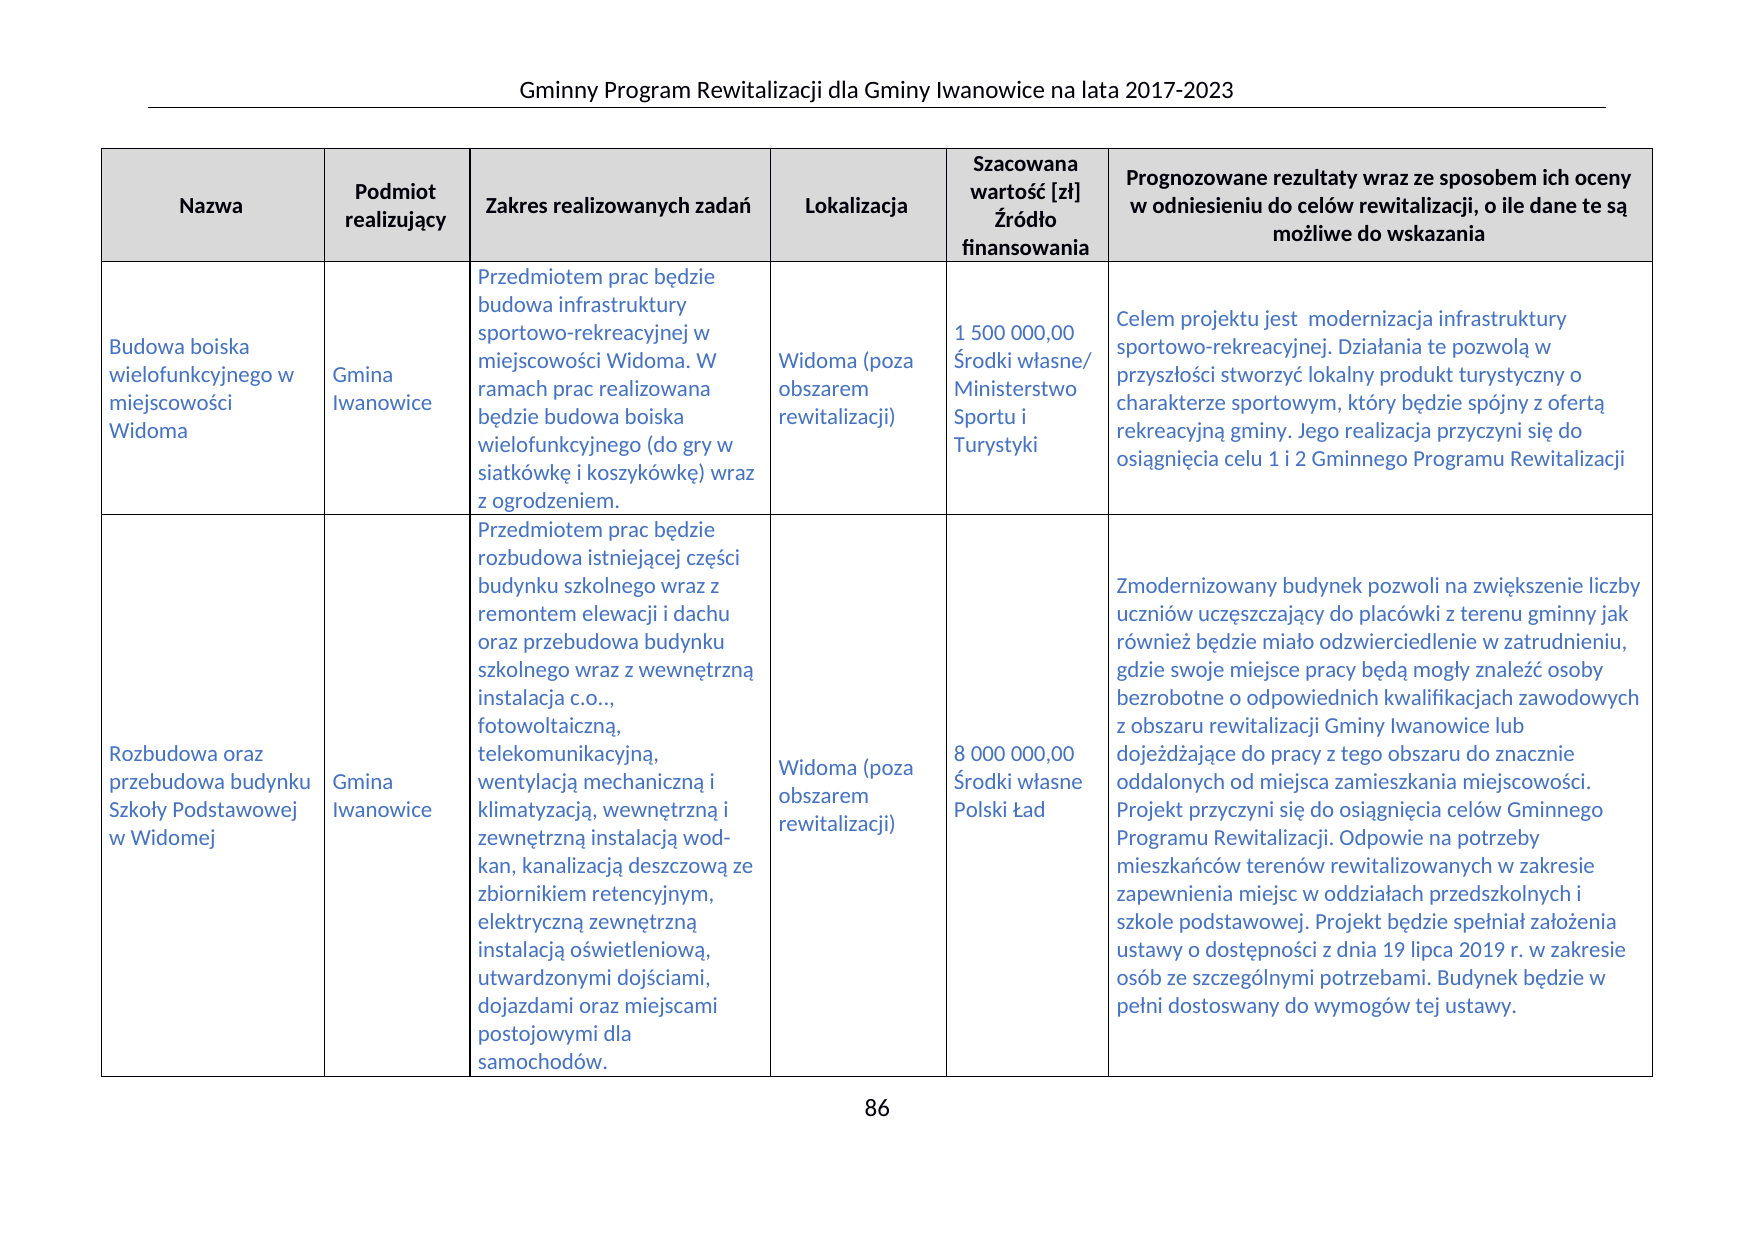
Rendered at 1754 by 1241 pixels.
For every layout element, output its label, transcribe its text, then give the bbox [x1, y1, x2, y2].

table_cell Przedmiotem prac będzie rozbudowa istniejącej części budynku szkolnego wraz z remontem elewacji i dachu oraz przebudowa budynku szkolnego wraz z wewnętrzną instalacja c.o.., fotowoltaiczną, telekomunikacyjną, wentylacją mechaniczną i klimatyzacją, wewnętrzną i zewnętrzną instalacją wod-kan, kanalizacją deszczową ze zbiornikiem retencyjnym, elektryczną zewnętrzną instalacją oświetleniową, utwardzonymi dojściami, dojazdami oraz miejscami postojowymi dla samochodów. [471, 515, 770, 1076]
table_header Szacowana wartość [zł] Źródło finansowania [947, 149, 1108, 261]
table_cell Celem projektu jest modernizacja infrastruktury sportowo-rekreacyjnej. Działania te pozwolą w przyszłości stworzyć lokalny produkt turystyczny o charakterze sportowym, który będzie spójny z ofertą rekreacyjną gminy. Jego realizacja przyczyni się do osiągnięcia celu 1 i 2 Gminnego Programu Rewitalizacji [1109, 262, 1652, 514]
table_header Podmiot realizujący [325, 149, 469, 261]
table_header Zakres realizowanych zadań [471, 149, 770, 261]
table_cell Rozbudowa oraz przebudowa budynku Szkoły Podstawowej w Widomej [102, 515, 324, 1076]
table_cell Gmina Iwanowice [325, 262, 469, 514]
table_cell Przedmiotem prac będzie budowa infrastruktury sportowo-rekreacyjnej w miejscowości Widoma. W ramach prac realizowana będzie budowa boiska wielofunkcyjnego (do gry w siatkówkę i koszykówkę) wraz z ogrodzeniem. [471, 262, 770, 514]
table_cell Widoma (poza obszarem rewitalizacji) [771, 262, 946, 514]
table_cell Gmina Iwanowice [325, 515, 469, 1076]
table_header Prognozowane rezultaty wraz ze sposobem ich oceny w odniesieniu do celów rewitalizacji, o ile dane te są możliwe do wskazania [1109, 149, 1652, 261]
table_header Nazwa [102, 149, 324, 261]
table_cell Budowa boiska wielofunkcyjnego w miejscowości Widoma [102, 262, 324, 514]
table_cell 1 500 000,00 Środki własne/ Ministerstwo Sportu i Turystyki [947, 262, 1108, 514]
table_cell Widoma (poza obszarem rewitalizacji) [771, 515, 946, 1076]
table_cell Zmodernizowany budynek pozwoli na zwiększenie liczby uczniów uczęszczający do placówki z terenu gminny jak również będzie miało odzwierciedlenie w zatrudnieniu, gdzie swoje miejsce pracy będą mogły znaleźć osoby bezrobotne o odpowiednich kwalifikacjach zawodowych z obszaru rewitalizacji Gminy Iwanowice lub dojeżdżające do pracy z tego obszaru do znacznie oddalonych od miejsca zamieszkania miejscowości. Projekt przyczyni się do osiągnięcia celów Gminnego Programu Rewitalizacji. Odpowie na potrzeby mieszkańców terenów rewitalizowanych w zakresie zapewnienia miejsc w oddziałach przedszkolnych i szkole podstawowej. Projekt będzie spełniał założenia ustawy o dostępności z dnia 19 lipca 2019 r. w zakresie osób ze szczególnymi potrzebami. Budynek będzie w pełni dostoswany do wymogów tej ustawy. [1109, 515, 1652, 1076]
table_cell 8 000 000,00 Środki własne Polski Ład [947, 515, 1108, 1076]
table_header Lokalizacja [771, 149, 946, 261]
